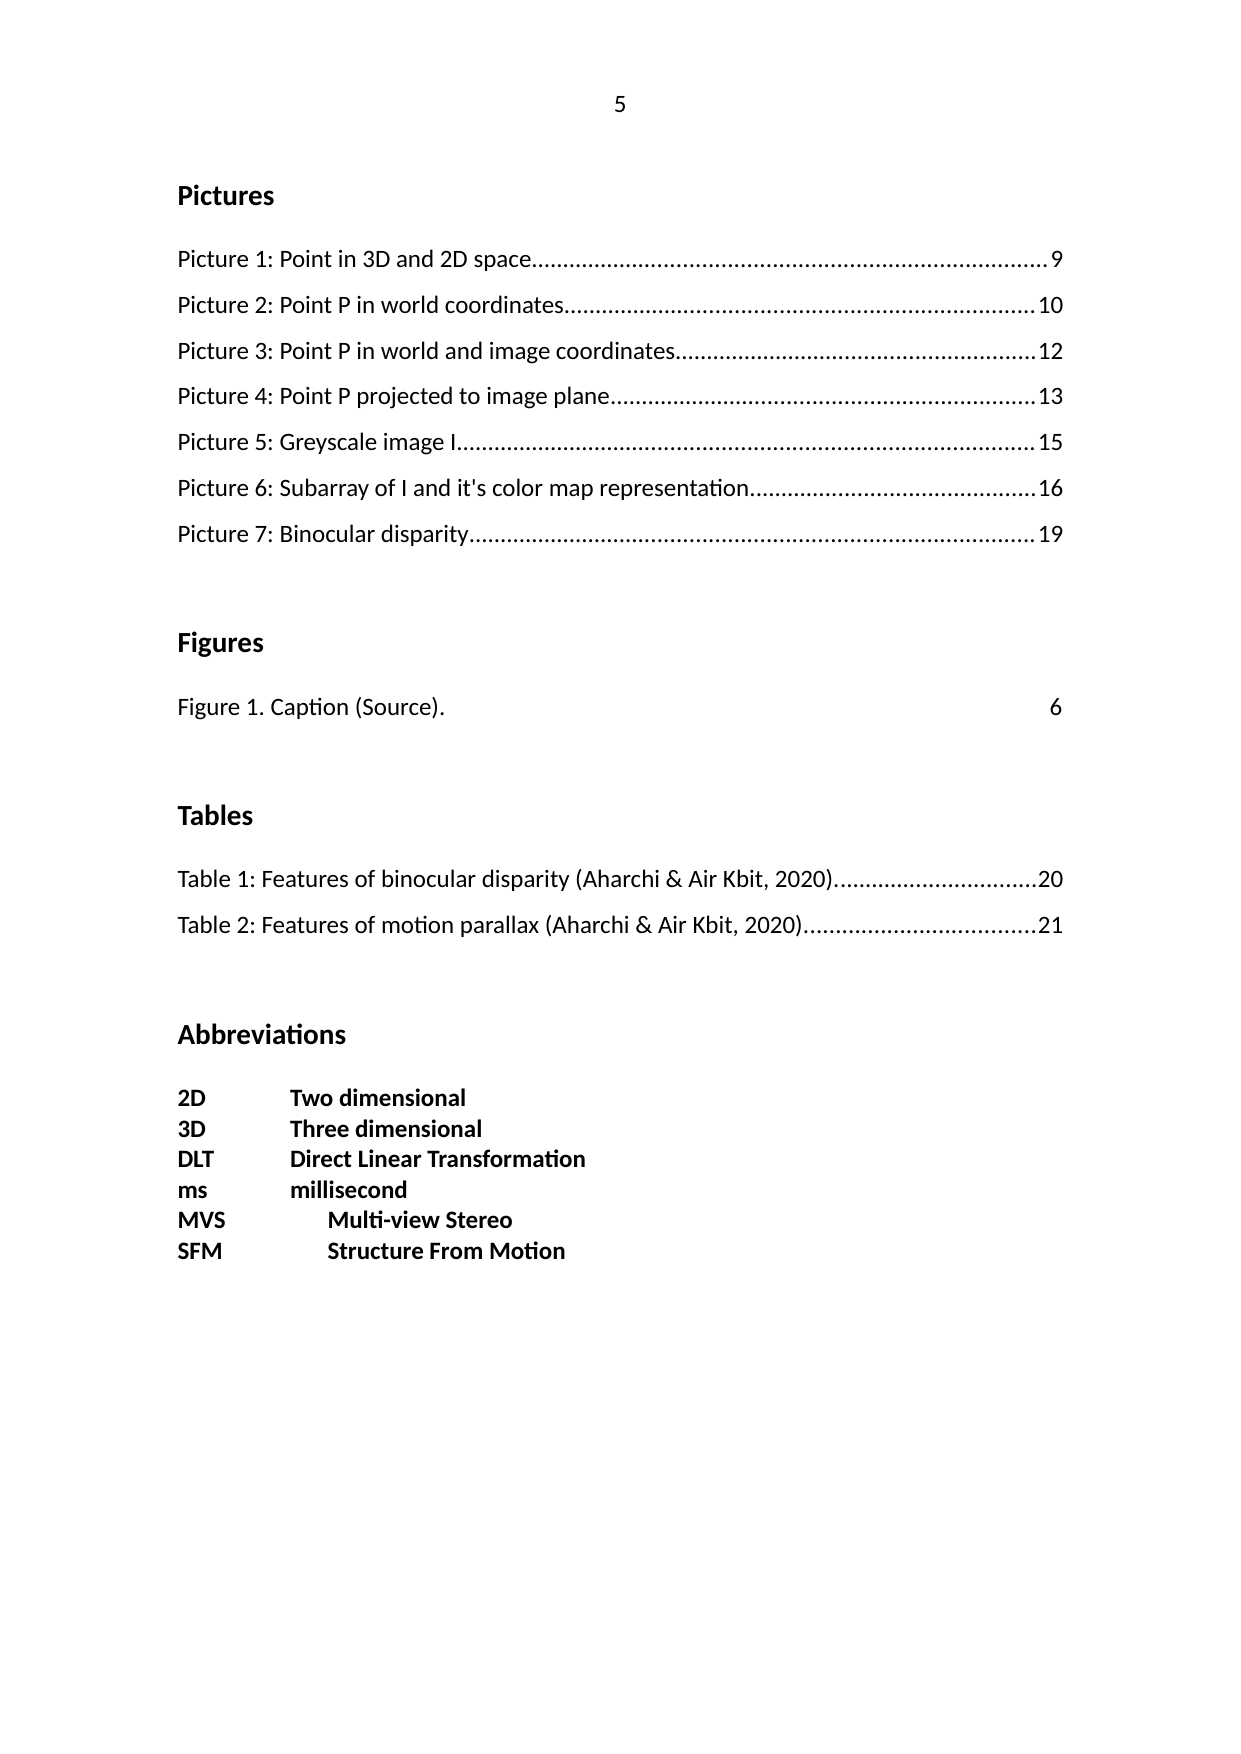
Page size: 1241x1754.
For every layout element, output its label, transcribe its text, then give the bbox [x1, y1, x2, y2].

text SFM Structure From Motion [177, 1235, 1063, 1265]
text Picture 5: Greyscale image I 15 [177, 426, 1063, 457]
text Picture 1: Point in 3D and 2D space 9 [177, 243, 1063, 274]
text DLT Direct Linear Transformation [177, 1143, 1063, 1174]
text 3D Three dimensional [177, 1113, 1063, 1143]
text ms millisecond [177, 1174, 1063, 1204]
text Table 2: Features of motion parallax (Aharchi & Air Kbit, 2020). 21 [177, 909, 1063, 940]
text Picture 4: Point P projected to image plane 13 [177, 381, 1063, 411]
text Figure 1. Caption (Source). 6 [177, 691, 1063, 721]
subtitle Tables [177, 797, 1063, 833]
text Picture 3: Point P in world and image coordinates 12 [177, 335, 1063, 365]
text Picture 6: Subarray of I and it's color map representation. 16 [177, 472, 1063, 502]
text Picture 2: Point P in world coordinates 10 [177, 289, 1063, 319]
subtitle Pictures [177, 177, 1063, 213]
subtitle Figures [177, 624, 1063, 660]
text MVS Multi-view Stereo [177, 1204, 1063, 1235]
text Picture 7: Binocular disparity 19 [177, 518, 1063, 548]
subtitle Abbreviations [177, 1016, 1063, 1052]
text 2D Two dimensional [177, 1082, 1063, 1113]
text Table 1: Features of binocular disparity (Aharchi & Air Kbit, 2020). 20 [177, 863, 1063, 894]
